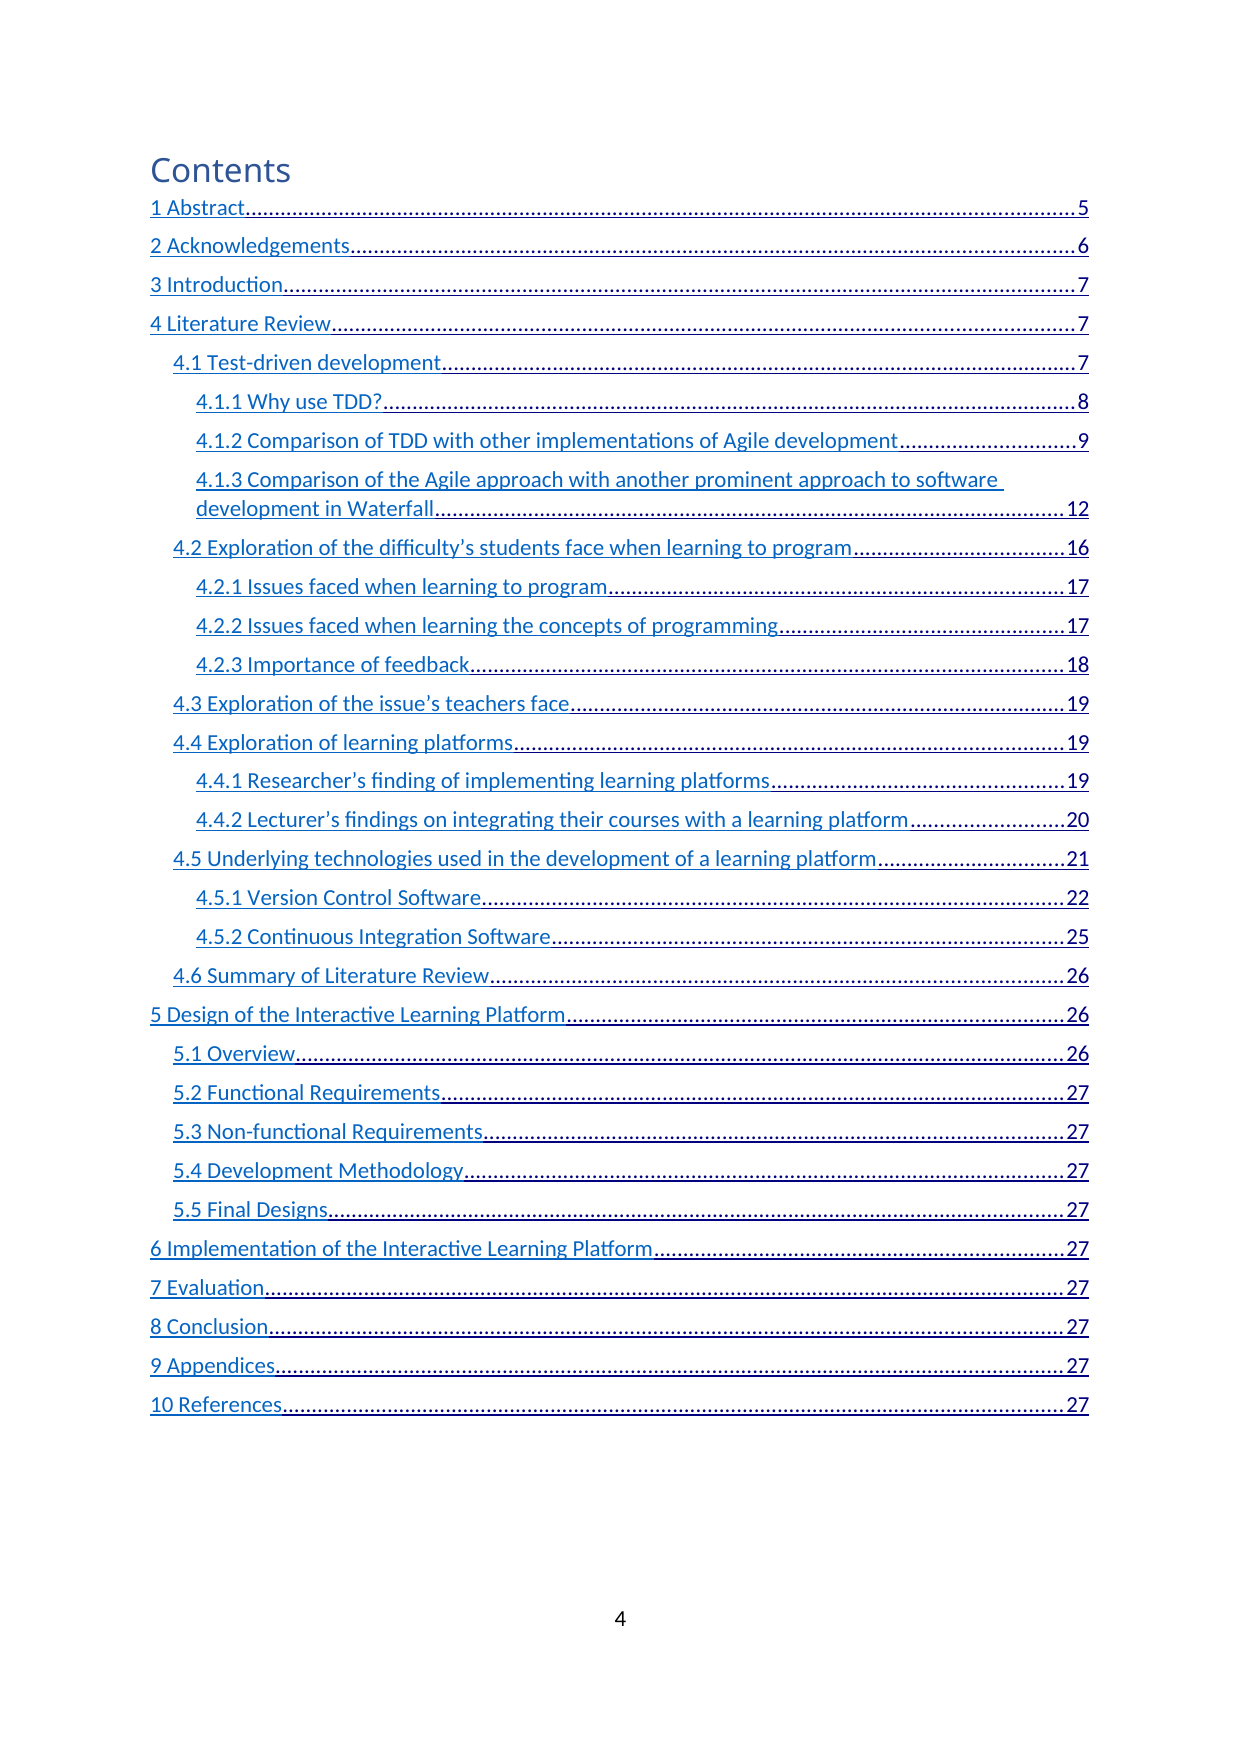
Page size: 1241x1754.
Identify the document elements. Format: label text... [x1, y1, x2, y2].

text 5.3 Non-functional Requirements 27 [173, 1117, 1090, 1145]
text 7 Evaluation 27 [150, 1273, 1090, 1301]
text 5.5 Final Designs 27 [173, 1195, 1090, 1223]
text 6 Implementation of the Interactive Learning Platform 27 [150, 1234, 1090, 1262]
text 10 References 27 [150, 1390, 1090, 1418]
text 4.6 Summary of Literature Review 26 [173, 961, 1090, 989]
text 4.5.2 Continuous Integration Software 25 [196, 922, 1090, 951]
text 4.1 Test-driven development 7 [173, 348, 1090, 377]
text 4.2.2 Issues faced when learning the concepts of programming 17 [196, 611, 1090, 639]
text 9 Appendices 27 [150, 1351, 1090, 1379]
subtitle Contents [150, 146, 1090, 192]
text 5.4 Development Methodology 27 [173, 1156, 1090, 1184]
text 4.1.1 Why use TDD? 8 [196, 387, 1090, 416]
text 5.1 Overview 26 [173, 1039, 1090, 1067]
text 4.3 Exploration of the issue’s teachers face 19 [173, 689, 1090, 717]
text 4.5.1 Version Control Software 22 [196, 883, 1090, 912]
text 4 Literature Review 7 [150, 309, 1090, 338]
text 4.2.1 Issues faced when learning to program 17 [196, 572, 1090, 600]
text 4.4.2 Lecturer’s findings on integrating their courses with a learning platform 20 [196, 806, 1090, 834]
text 4.2 Exploration of the difficulty’s students face when learning to program 16 [173, 533, 1090, 561]
text 5 Design of the Interactive Learning Platform 26 [150, 1000, 1090, 1028]
text 2 Acknowledgements 6 [150, 232, 1090, 260]
text 8 Conclusion 27 [150, 1312, 1090, 1340]
text 5.2 Functional Requirements 27 [173, 1078, 1090, 1106]
text 4.2.3 Importance of feedback 18 [196, 650, 1090, 678]
text 4.4.1 Researcher’s finding of implementing learning platforms 19 [196, 767, 1090, 795]
text 4.1.3 Comparison of the Agile approach with another prominent approach to software development in Waterfall 12 [196, 465, 1090, 522]
text 4.1.2 Comparison of TDD with other implementations of Agile development 9 [196, 426, 1090, 454]
text 4.4 Exploration of learning platforms 19 [173, 728, 1090, 756]
text 1 Abstract 5 [150, 193, 1090, 221]
text 4.5 Underlying technologies used in the development of a learning platform 21 [173, 844, 1090, 873]
text 3 Introduction 7 [150, 271, 1090, 299]
